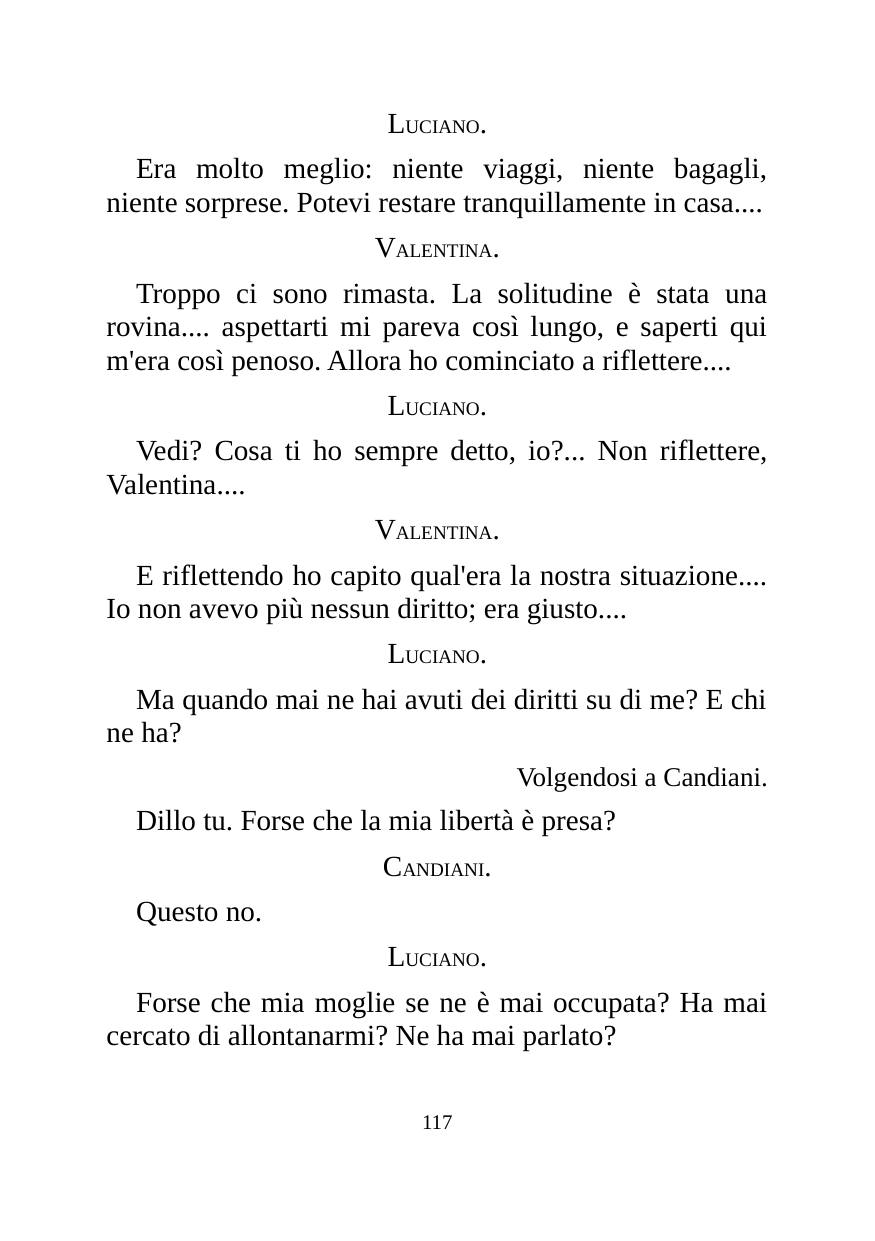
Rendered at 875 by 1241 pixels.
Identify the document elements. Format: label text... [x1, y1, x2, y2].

text E riflettendo ho capito qual'era la nostra situazione.... Io non avevo più nessun diritto; era giusto.... [106, 558, 768, 625]
text Luciano. [106, 388, 768, 422]
text Ma quando mai ne hai avuti dei diritti su di me? E chi ne ha? [106, 682, 768, 749]
text Luciano. [106, 106, 768, 140]
text Era molto meglio: niente viaggi, niente bagagli, niente sorprese. Potevi restare tranquillamente in casa.... [106, 152, 768, 219]
text Volgendosi a Candiani. [402, 761, 768, 792]
text Luciano. [106, 939, 768, 973]
text Valentina. [106, 230, 768, 264]
text Vedi? Cosa ti ho sempre detto, io?... Non riflettere, Valentina.... [106, 433, 768, 501]
text Dillo tu. Forse che la mia libertà è presa? [106, 803, 768, 837]
text Forse che mia moglie se ne è mai occupata? Ha mai cercato di allontanarmi? Ne ha mai parlato? [106, 985, 768, 1052]
text Troppo ci sono rimasta. La solitudine è stata una rovina.... aspettarti mi pareva così lungo, e saperti qui m'era così penoso. Allora ho cominciato a riflettere.... [106, 276, 768, 376]
text Candiani. [106, 849, 768, 882]
text Questo no. [106, 894, 768, 928]
text Luciano. [106, 636, 768, 670]
text Valentina. [106, 512, 768, 546]
